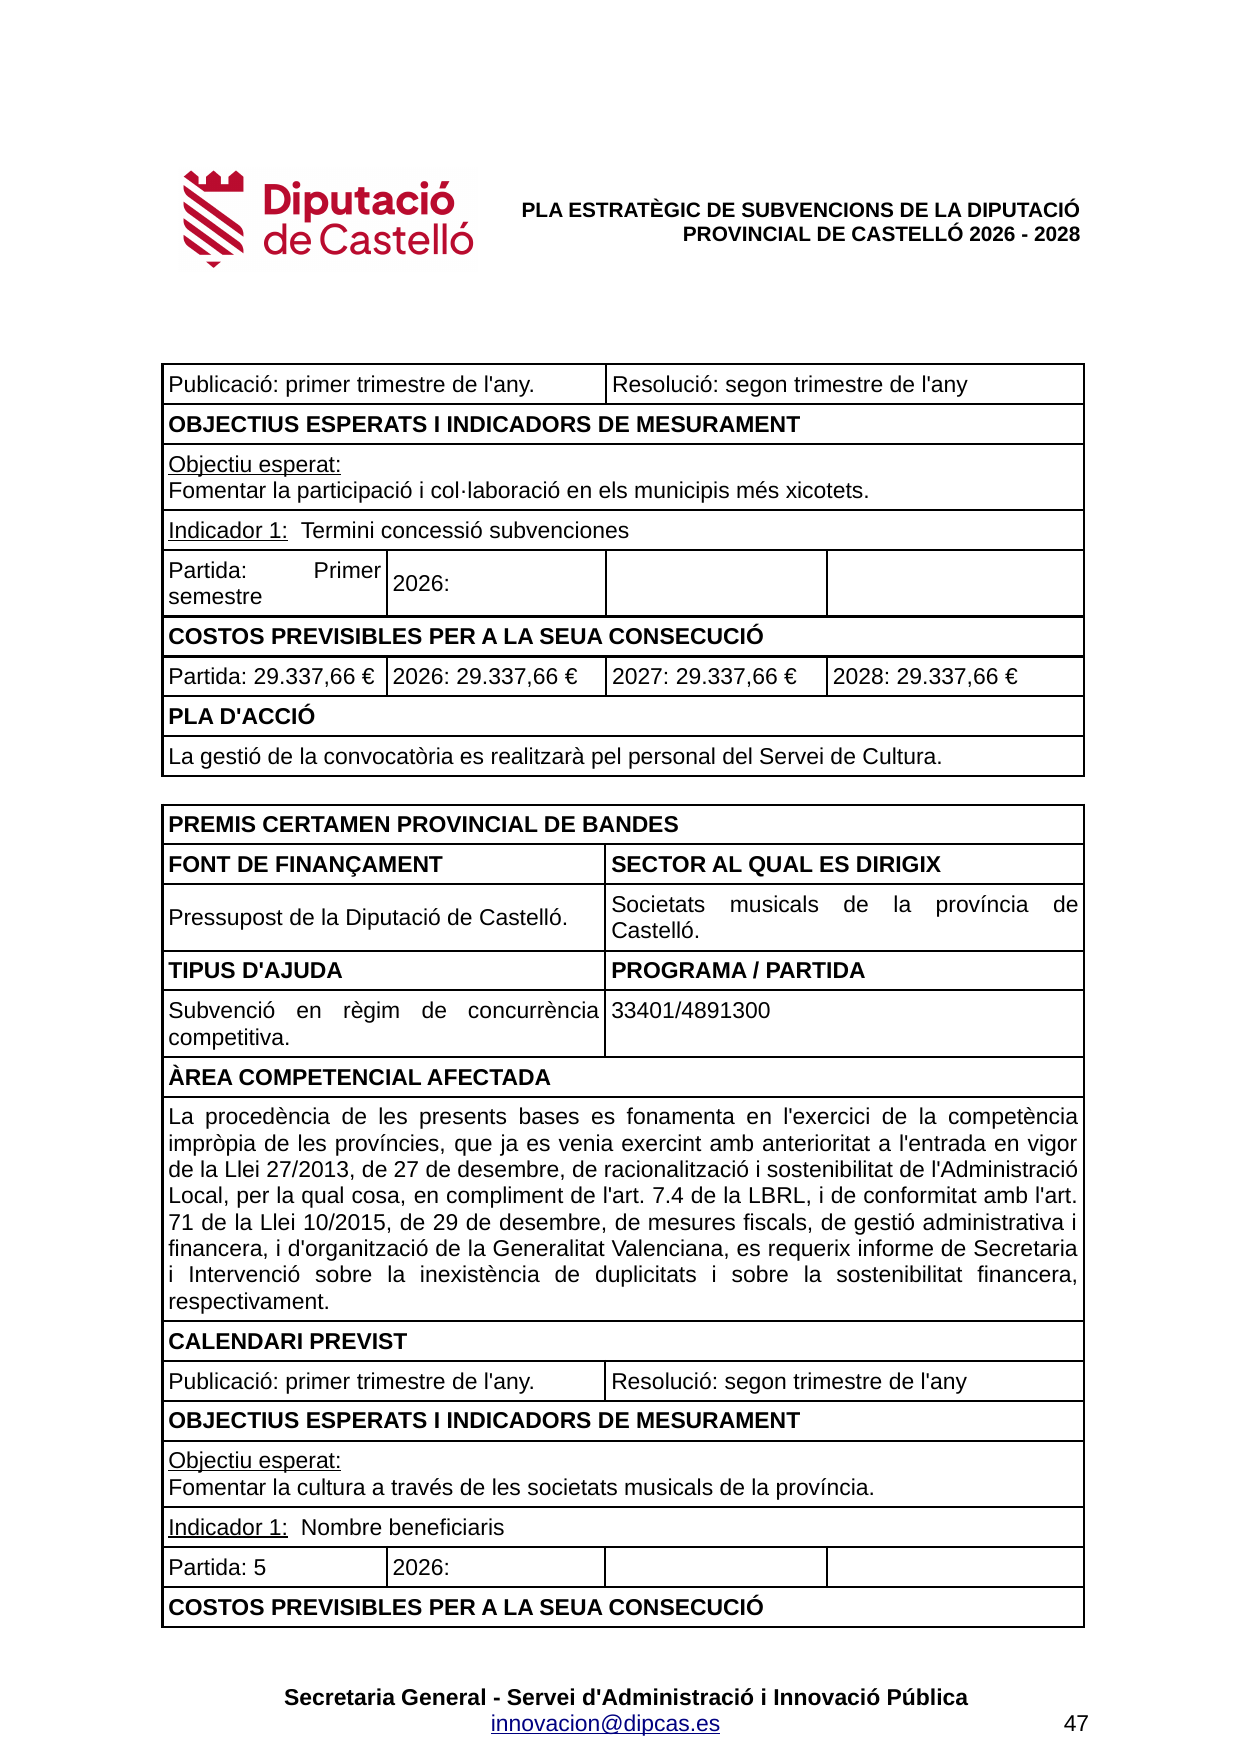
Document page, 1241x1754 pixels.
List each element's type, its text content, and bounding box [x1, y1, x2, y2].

table_cell La gestió de la convocatòria es realitzarà pel personal del Servei de Cultura. [164, 737, 1083, 775]
table_cell TIPUS D'AJUDA [164, 952, 604, 989]
table_cell Objectiu esperat: Fomentar la participació i col·laboració en els municipis més xicotets. [164, 445, 1083, 509]
table_cell Indicador 1: Termini concessió subvenciones [164, 511, 1083, 549]
table_cell Indicador 1: Nombre beneficiaris [164, 1508, 1083, 1546]
table_cell La procedència de les presents bases es fonamenta en l'exercici de la competència impròpia de les províncies, que ja es venia exercint amb anterioritat a l'entrada en vigor de la Llei 27/2013, de 27 de desembre, de racionalització i sostenibilitat de l'Administració Local, per la qual cosa, en compliment de l'art. 7.4 de la LBRL, i de conformitat amb l'art. 71 de la Llei 10/2015, de 29 de desembre, de mesures fiscals, de gestió administrativa i financera, i d'organització de la Generalitat Valenciana, es requerix informe de Secretaria i Intervenció sobre la inexistència de duplicitats i sobre la sostenibilitat financera, respectivament. [164, 1098, 1083, 1320]
table_cell 2026: [388, 1548, 604, 1586]
table_cell Resolució: segon trimestre de l'any [606, 1362, 1083, 1400]
table_cell Objectiu esperat: Fomentar la cultura a través de les societats musicals de la província. [164, 1442, 1083, 1506]
table_cell CALENDARI PREVIST [164, 1322, 1083, 1360]
table_cell [607, 551, 826, 615]
table_cell Publicació: primer trimestre de l'any. [164, 365, 605, 403]
table_cell COSTOS PREVISIBLES PER A LA SEUA CONSECUCIÓ [164, 1588, 1083, 1626]
table_cell PROGRAMA / PARTIDA [606, 952, 1083, 989]
table_cell Partida: Primer semestre [164, 551, 386, 615]
table_cell OBJECTIUS ESPERATS I INDICADORS DE MESURAMENT [164, 405, 1083, 443]
table_cell 2026: 29.337,66 € [388, 658, 605, 695]
table_cell 2028: 29.337,66 € [828, 658, 1083, 695]
table_cell Partida: 29.337,66 € [164, 658, 386, 695]
table_cell Societats musicals de la província de Castelló. [606, 885, 1083, 949]
table_cell [606, 1548, 826, 1586]
table_cell Resolució: segon trimestre de l'any [607, 365, 1083, 403]
table_cell SECTOR AL QUAL ES DIRIGIX [606, 845, 1083, 883]
table_header PREMIS CERTAMEN PROVINCIAL DE BANDES [164, 806, 1083, 843]
table_cell OBJECTIUS ESPERATS I INDICADORS DE MESURAMENT [164, 1402, 1083, 1439]
table_cell ÀREA COMPETENCIAL AFECTADA [164, 1058, 1083, 1096]
table_cell Partida: 5 [164, 1548, 386, 1586]
table_cell COSTOS PREVISIBLES PER A LA SEUA CONSECUCIÓ [164, 618, 1083, 655]
table_cell Publicació: primer trimestre de l'any. [164, 1362, 604, 1400]
table_cell Subvenció en règim de concurrència competitiva. [164, 991, 604, 1056]
table_cell FONT DE FINANÇAMENT [164, 845, 604, 883]
picture [178, 167, 478, 272]
table_cell 2026: [388, 551, 605, 615]
table_cell [828, 1548, 1083, 1586]
table_cell PLA D'ACCIÓ [164, 697, 1083, 735]
table_cell Pressupost de la Diputació de Castelló. [164, 885, 604, 949]
table_cell [828, 551, 1083, 615]
table_cell 33401/4891300 [606, 991, 1083, 1056]
table_cell 2027: 29.337,66 € [607, 658, 826, 695]
